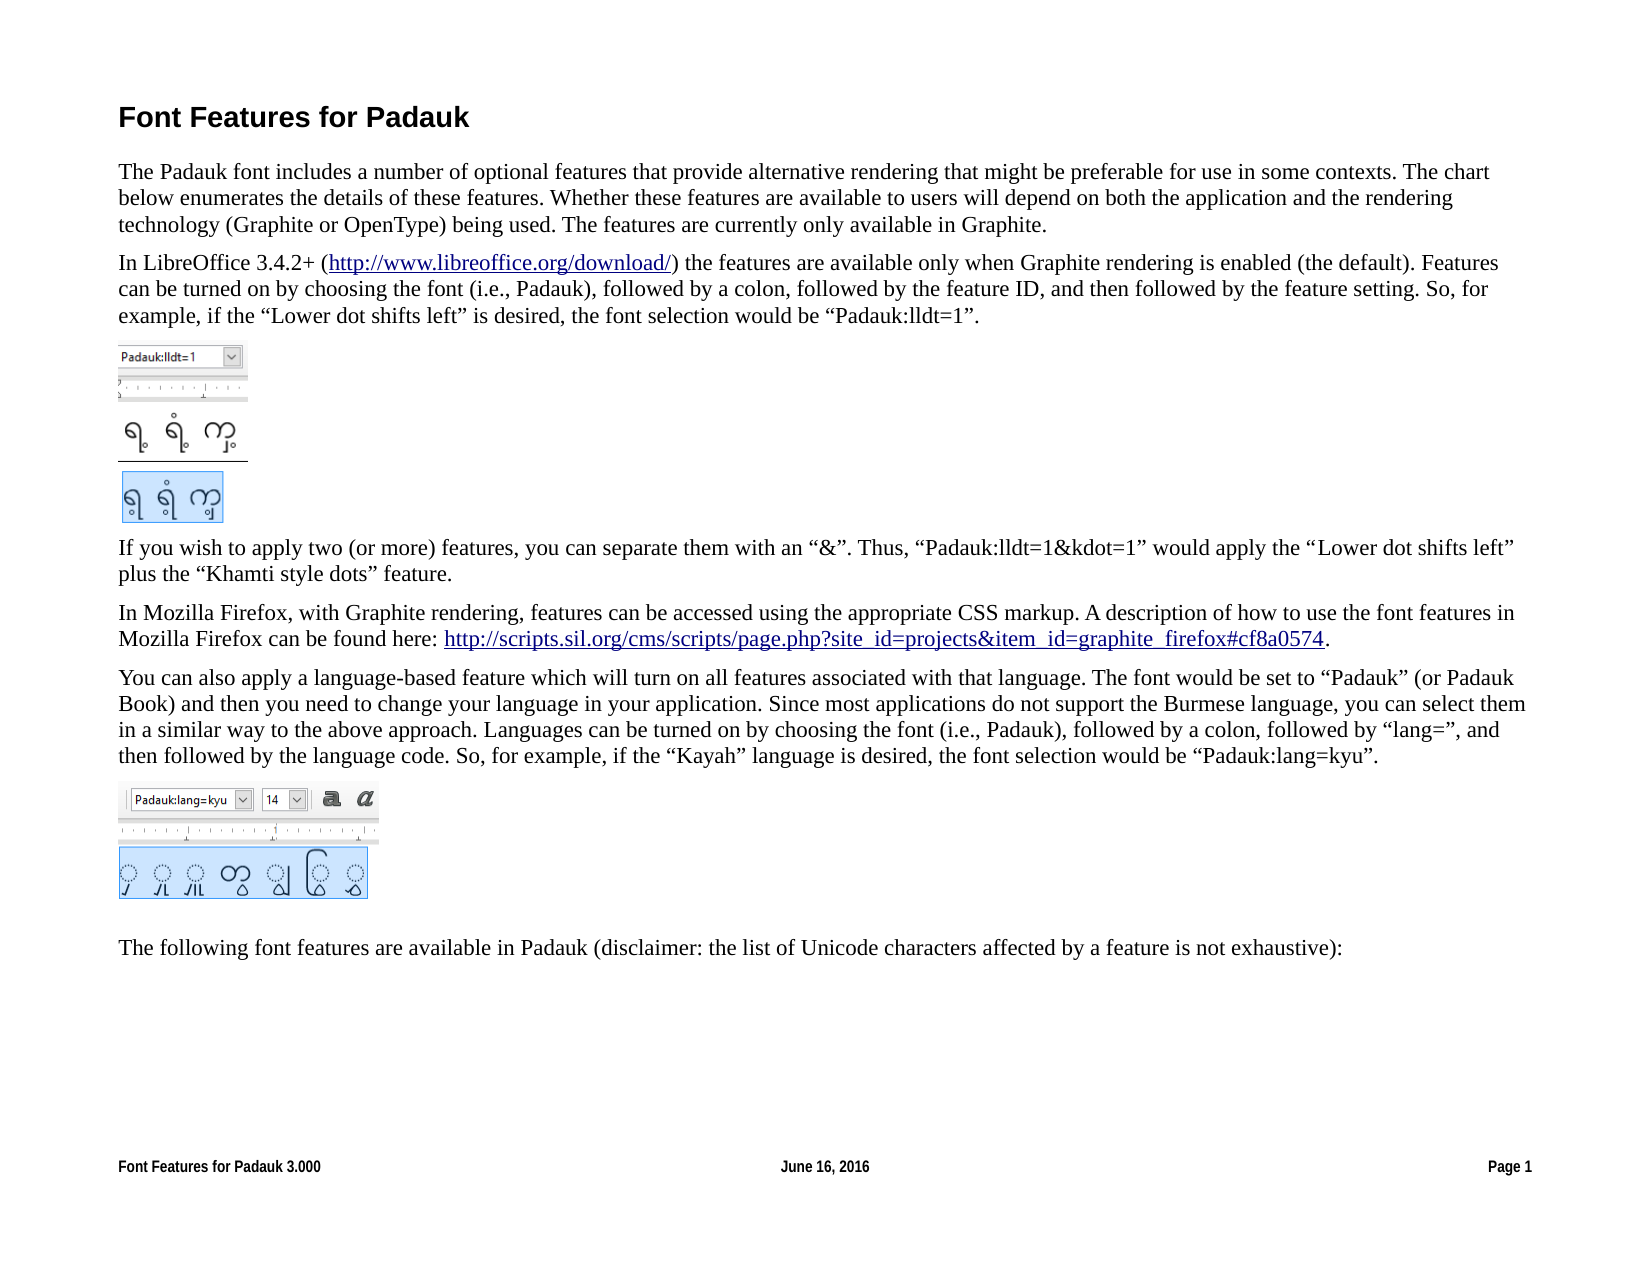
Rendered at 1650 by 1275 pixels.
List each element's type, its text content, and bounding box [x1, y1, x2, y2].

text If you wish to apply two (or more) features, you can separate them with an “&”. Thus, “Padauk:lldt=1&kdot=1” would apply the “Lower dot shifts left” plus the “Khamti style dots” feature. [118, 534, 1532, 587]
text You can also apply a language-based feature which will turn on all features associated with that language. The font would be set to “Padauk” (or Padauk Book) and then you need to change your language in your application. Since most applications do not support the Burmese language, you can select them in a similar way to the above approach. Languages can be turned on by choosing the font (i.e., Padauk), followed by a colon, followed by “lang=”, and then followed by the language code. So, for example, if the “Kayah” language is desired, the font selection would be “Padauk:lang=kyu”. [118, 663, 1532, 769]
text In LibreOffice 3.4.2+ (http://www.libreoffice.org/download/) the features are available only when Graphite rendering is enabled (the default). Features can be turned on by choosing the font (i.e., Padauk), followed by a colon, followed by the feature ID, and then followed by the feature setting. So, for example, if the “Lower dot shifts left” is desired, the font selection would be “Padauk:lldt=1”. [118, 249, 1532, 328]
text The following font features are available in Padauk (disclaimer: the list of Unicode characters affected by a feature is not exhaustive): [118, 934, 1532, 961]
picture [118, 340, 248, 526]
text The Padauk font includes a number of optional features that provide alternative rendering that might be preferable for use in some contexts. The chart below enumerates the details of these features. Whether these features are available to users will depend on both the application and the rendering technology (Graphite or OpenType) being used. The features are currently only available in Graphite. [118, 158, 1532, 237]
text In Mozilla Firefox, with Graphite rendering, features can be accessed using the appropriate CSS markup. A description of how to use the font features in Mozilla Firefox can be found here: http://scripts.sil.org/cms/scripts/page.php?site_id=projects&item_id=graphite_firefox#cf8a0574. [118, 599, 1532, 652]
subtitle Font Features for Padauk [118, 100, 1532, 133]
picture [118, 781, 379, 901]
